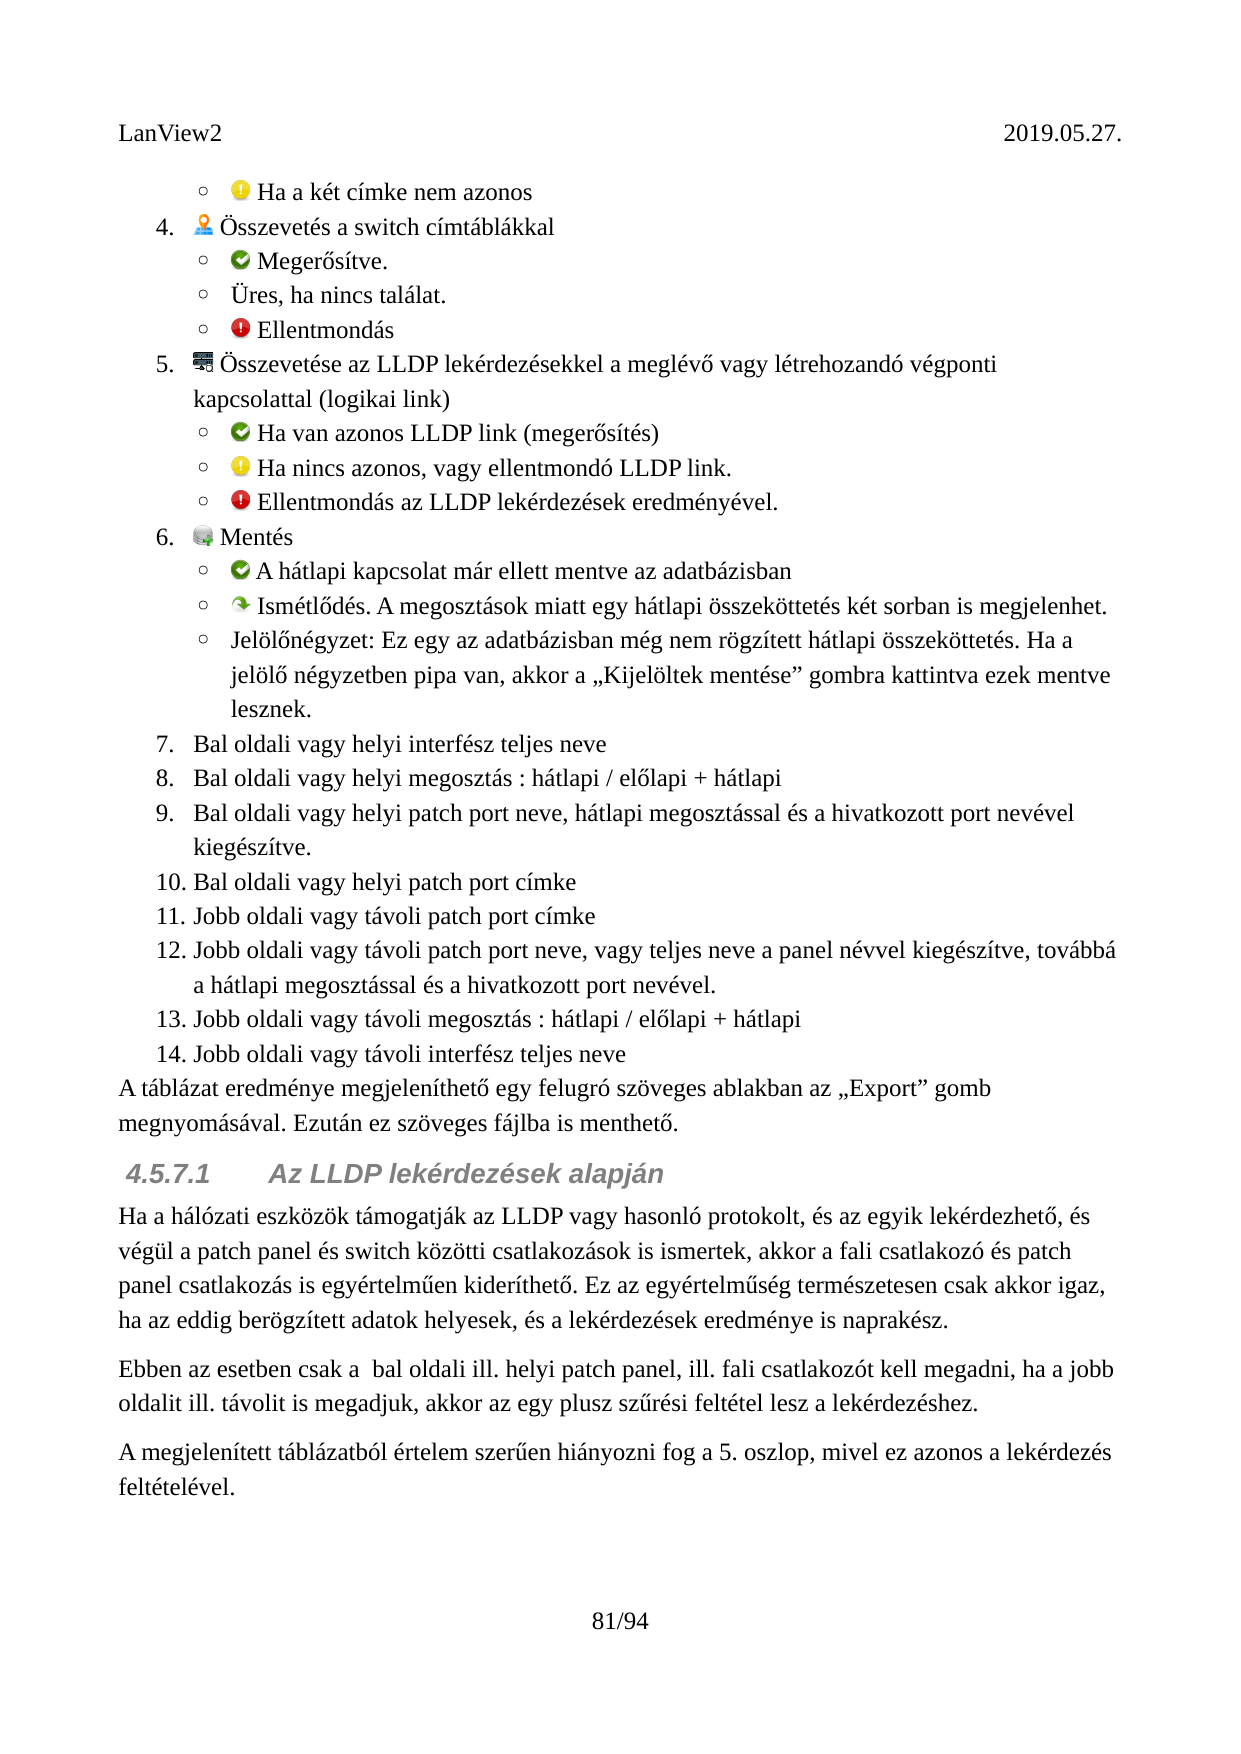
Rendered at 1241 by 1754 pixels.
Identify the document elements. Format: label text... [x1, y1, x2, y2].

list Üres, ha nincs találat. [193, 281, 1122, 309]
list Ellentmondás [193, 315, 1122, 344]
list Ha van azonos LLDP link (megerősítés) [193, 418, 1122, 447]
picture [193, 214, 214, 235]
text A megjelenített táblázatból értelem szerűen hiányozni fog a 5. oszlop, mivel ez azonos a lekérdezés feltételével. [118, 1437, 1122, 1501]
text Ebben az esetben csak a bal oldali ill. helyi patch panel, ill. fali csatlakozót kell megadni, ha a jobb oldalit ill. távolit is megadjuk, akkor az egy plusz szűrési feltétel lesz a lekérdezéshez. [118, 1354, 1122, 1417]
list Jobb oldali vagy távoli megosztás : hátlapi / előlapi + hátlapi [156, 1004, 1122, 1033]
text Ha a hálózati eszközök támogatják az LLDP vagy hasonló protokolt, és az egyik lekérdezhető, és végül a patch panel és switch közötti csatlakozások is ismertek, akkor a fali csatlakozó és patch panel csatlakozás is egyértelműen kideríthető. Ez az egyértelműség természetesen csak akkor igaz, ha az eddig berögzített adatok helyesek, és a lekérdezések eredménye is naprakész. [118, 1201, 1122, 1334]
subtitle Az LLDP lekérdezések alapján [118, 1157, 1122, 1189]
list A hátlapi kapcsolat már ellett mentve az adatbázisban [193, 556, 1122, 585]
text A táblázat eredménye megjeleníthető egy felugró szöveges ablakban az „Export” gomb megnyomásával. Ezután ez szöveges fájlba is menthető. [118, 1073, 1122, 1137]
list Jobb oldali vagy távoli patch port címke [156, 901, 1122, 930]
list Ha nincs azonos, vagy ellentmondó LLDP link. [193, 453, 1122, 482]
list Ismétlődés. A megosztások miatt egy hátlapi összeköttetés két sorban is megjelenhet. [193, 591, 1122, 619]
list Jelölőnégyzet: Ez egy az adatbázisban még nem rögzített hátlapi összeköttetés. Ha a jelölő négyzetben pipa van, akkor a „Kijelöltek mentése” gombra kattintva ezek mentve lesznek. [193, 625, 1122, 723]
list Bal oldali vagy helyi patch port neve, hátlapi megosztással és a hivatkozott port nevével kiegészítve. [156, 798, 1122, 861]
list Összevetése az LLDP lekérdezésekkel a meglévő vagy létrehozandó végponti kapcsolattal (logikai link) [156, 349, 1122, 413]
list Ellentmondás az LLDP lekérdezések eredményével. [193, 487, 1122, 516]
list Bal oldali vagy helyi interfész teljes neve [156, 729, 1122, 757]
list Megerősítve. [193, 246, 1122, 275]
picture [193, 352, 214, 373]
picture [230, 180, 251, 201]
list Ha a két címke nem azonos [193, 177, 1122, 206]
picture [230, 594, 251, 615]
list Jobb oldali vagy távoli patch port neve, vagy teljes neve a panel névvel kiegészítve, továbbá a hátlapi megosztással és a hivatkozott port nevével. [156, 936, 1122, 999]
picture [230, 421, 251, 442]
picture [230, 456, 251, 477]
list Összevetés a switch címtáblákkal [156, 212, 1122, 240]
list Bal oldali vagy helyi patch port címke [156, 867, 1122, 895]
picture [230, 318, 251, 339]
picture [230, 490, 251, 511]
list Jobb oldali vagy távoli interfész teljes neve [156, 1039, 1122, 1068]
picture [230, 249, 251, 270]
list Bal oldali vagy helyi megosztás : hátlapi / előlapi + hátlapi [156, 763, 1122, 792]
list Mentés [156, 522, 1122, 551]
picture [193, 525, 214, 546]
picture [230, 559, 251, 580]
